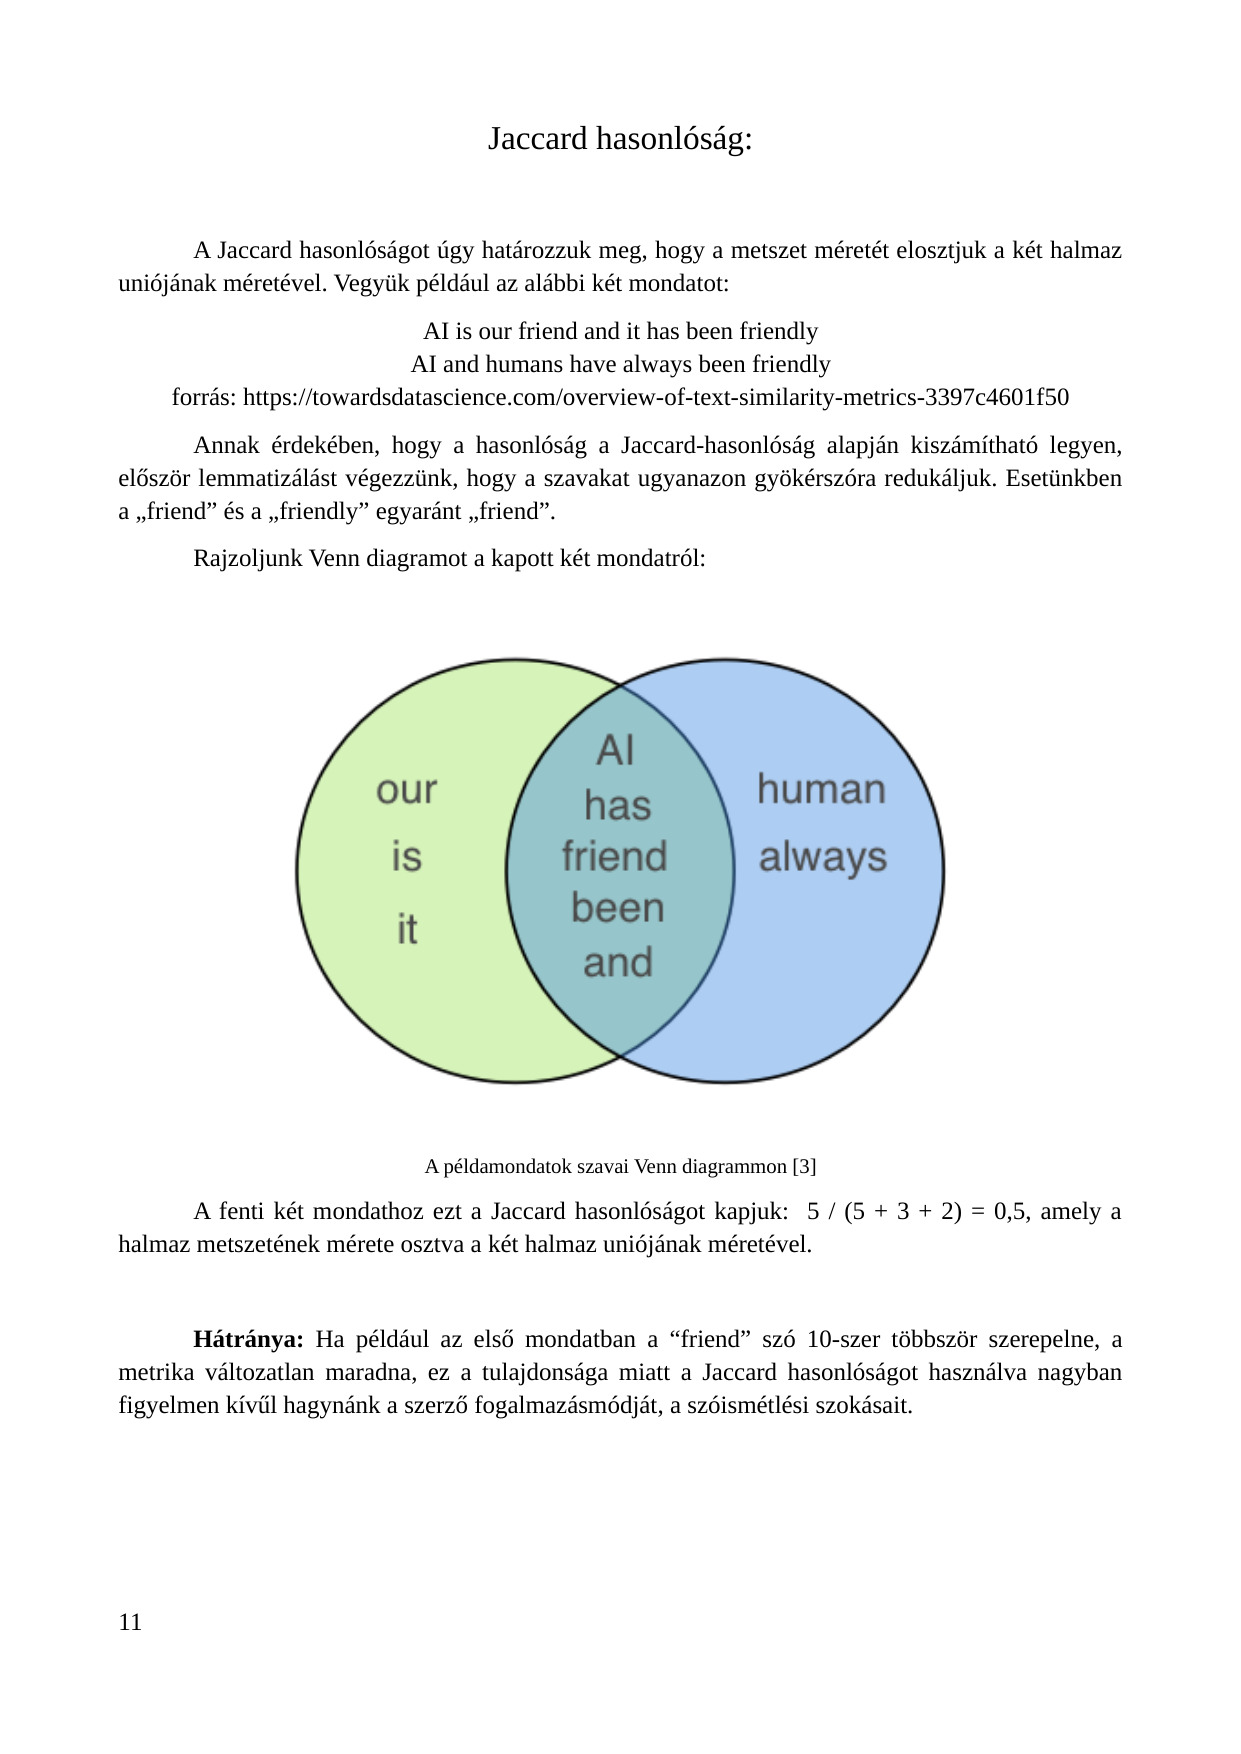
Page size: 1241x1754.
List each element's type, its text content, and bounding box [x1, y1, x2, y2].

text A példamondatok szavai Venn diagrammon [3] [118, 1130, 1123, 1178]
text A Jaccard hasonlóságot úgy határozzuk meg, hogy a metszet méretét elosztjuk a két halmaz uniójának méretével. Vegyük például az alábbi két mondatot: [118, 235, 1123, 297]
picture [199, 591, 1042, 1130]
text Annak érdekében, hogy a hasonlóság a Jaccard-hasonlóság alapján kiszámítható legyen, először lemmatizálást végezzünk, hogy a szavakat ugyanazon gyökérszóra redukáljuk. Esetünkben a „friend” és a „friendly” egyaránt „friend”. [118, 430, 1123, 524]
text Rajzoljunk Venn diagramot a kapott két mondatról: [118, 543, 1123, 572]
text AI is our friend and it has been friendly AI and humans have always been friendly forrás: https://towardsdatascience.com/overview-of-text-similarity-metrics-3397c4601f50 [118, 316, 1123, 411]
text Hátránya: Ha például az első mondatban a “friend” szó 10-szer többször szerepelne, a metrika változatlan maradna, ez a tulajdonsága miatt a Jaccard hasonlóságot használva nagyban figyelmen kívűl hagynánk a szerző fogalmazásmódját, a szóismétlési szokásait. [118, 1324, 1123, 1419]
text A fenti két mondathoz ezt a Jaccard hasonlóságot kapjuk: 5 / (5 + 3 + 2) = 0,5, amely a halmaz metszetének mérete osztva a két halmaz uniójának méretével. [118, 1196, 1123, 1258]
text Jaccard hasonlóság: [118, 118, 1123, 156]
